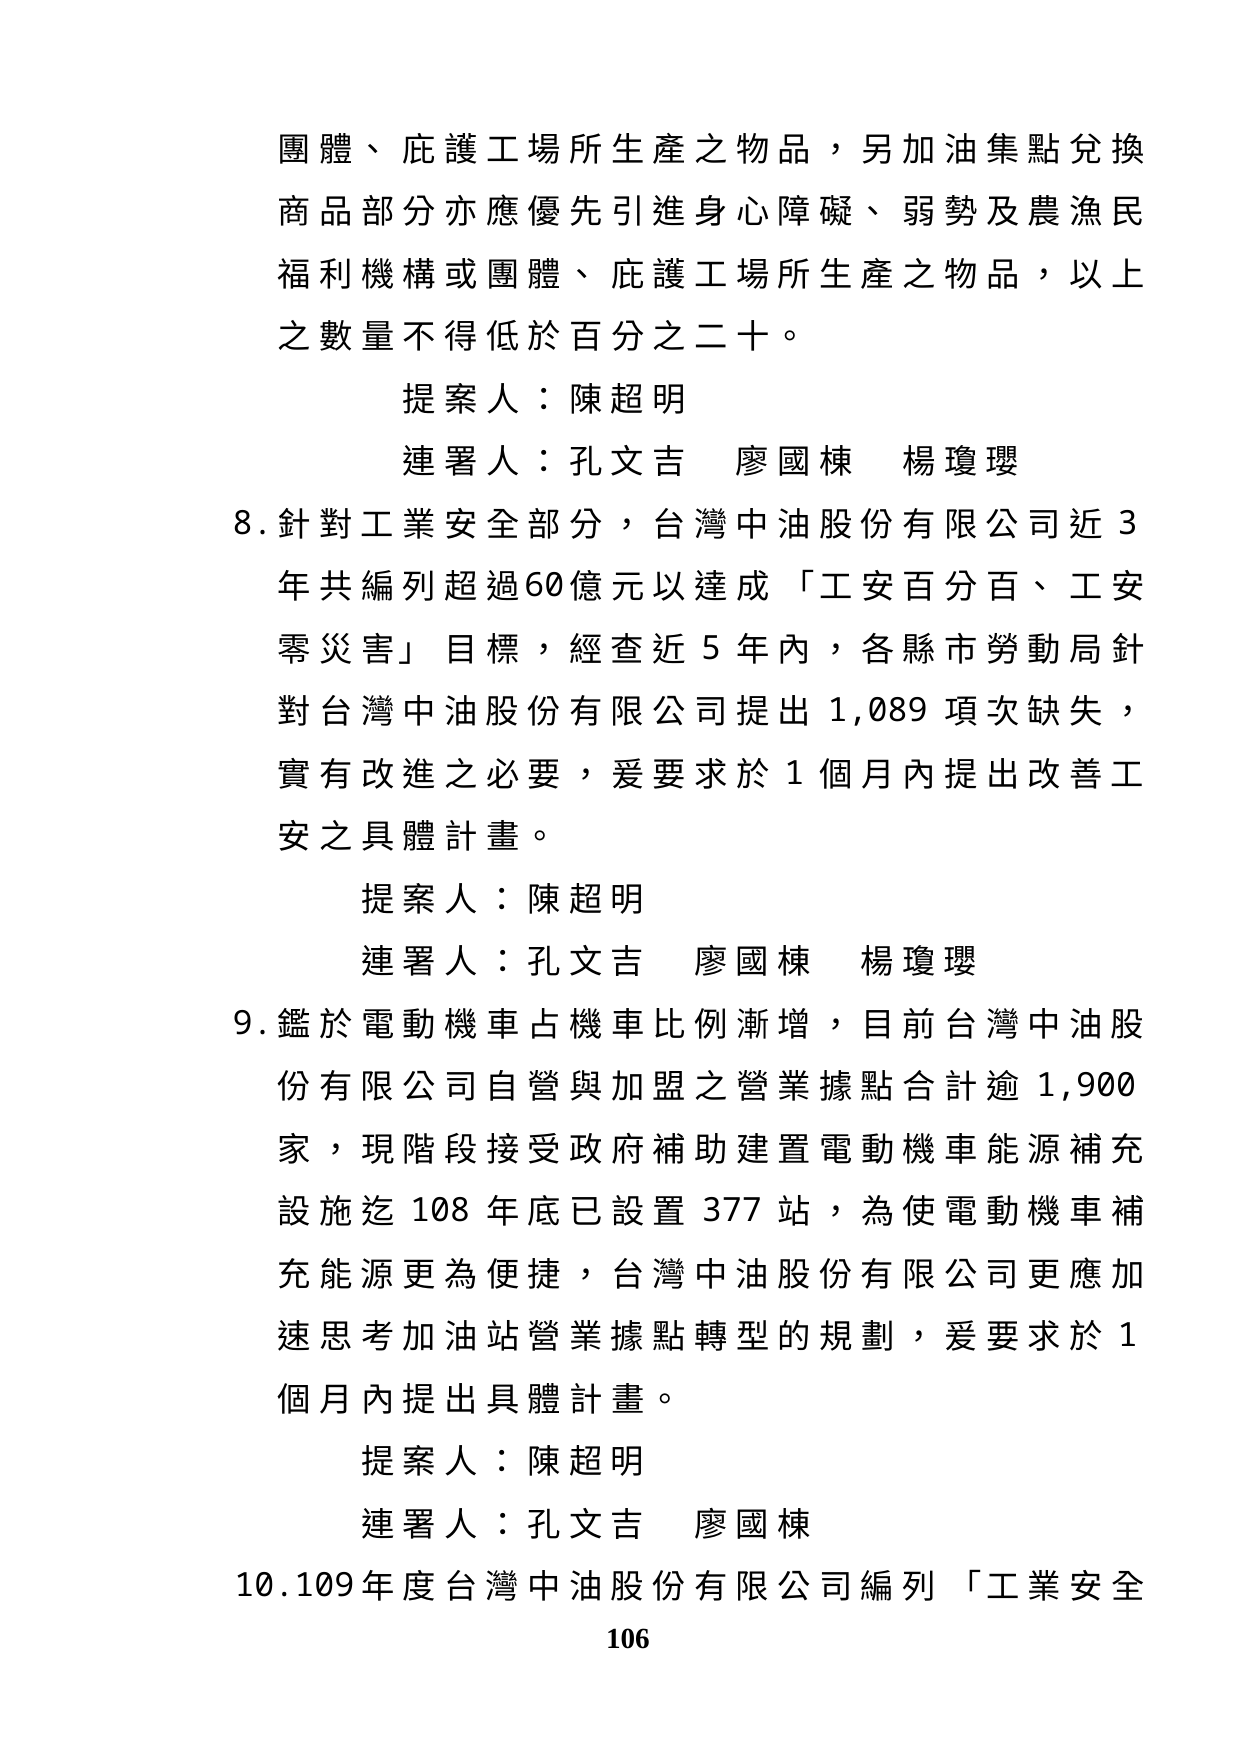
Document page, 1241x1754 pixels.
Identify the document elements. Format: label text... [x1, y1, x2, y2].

text 提案人：陳超明 [256, 355, 1148, 417]
text 連署人：孔文吉 廖國棟 [256, 1480, 1148, 1542]
text 團體、庇護工場所生產之物品，另加油集點兌換商品部分亦應優先引進身心障礙、弱勢及農漁民福利機構或團體、庇護工場所生產之物品，以上之數量不得低於百分之二十。 [221, 105, 1148, 355]
text 8.針對工業安全部分，台灣中油股份有限公司近3年共編列超過60億元以達成「工安百分百、工安零災害」目標，經查近5年內，各縣市勞動局針對台灣中油股份有限公司提出1,089項次缺失，實有改進之必要，爰要求於1個月內提出改善工安之具體計畫。 [221, 480, 1148, 855]
text 連署人：孔文吉 廖國棟 楊瓊瓔 [256, 417, 1148, 480]
text 提案人：陳超明 [256, 855, 1148, 917]
text 9.鑑於電動機車占機車比例漸增，目前台灣中油股份有限公司自營與加盟之營業據點合計逾1,900家，現階段接受政府補助建置電動機車能源補充設施迄108年底已設置377站，為使電動機車補充能源更為便捷，台灣中油股份有限公司更應加速思考加油站營業據點轉型的規劃，爰要求於1個月內提出具體計畫。 [221, 980, 1148, 1417]
text 提案人：陳超明 [256, 1417, 1148, 1480]
text 10.109年度台灣中油股份有限公司編列「工業安全 [193, 1542, 1148, 1605]
text 連署人：孔文吉 廖國棟 楊瓊瓔 [256, 917, 1148, 980]
